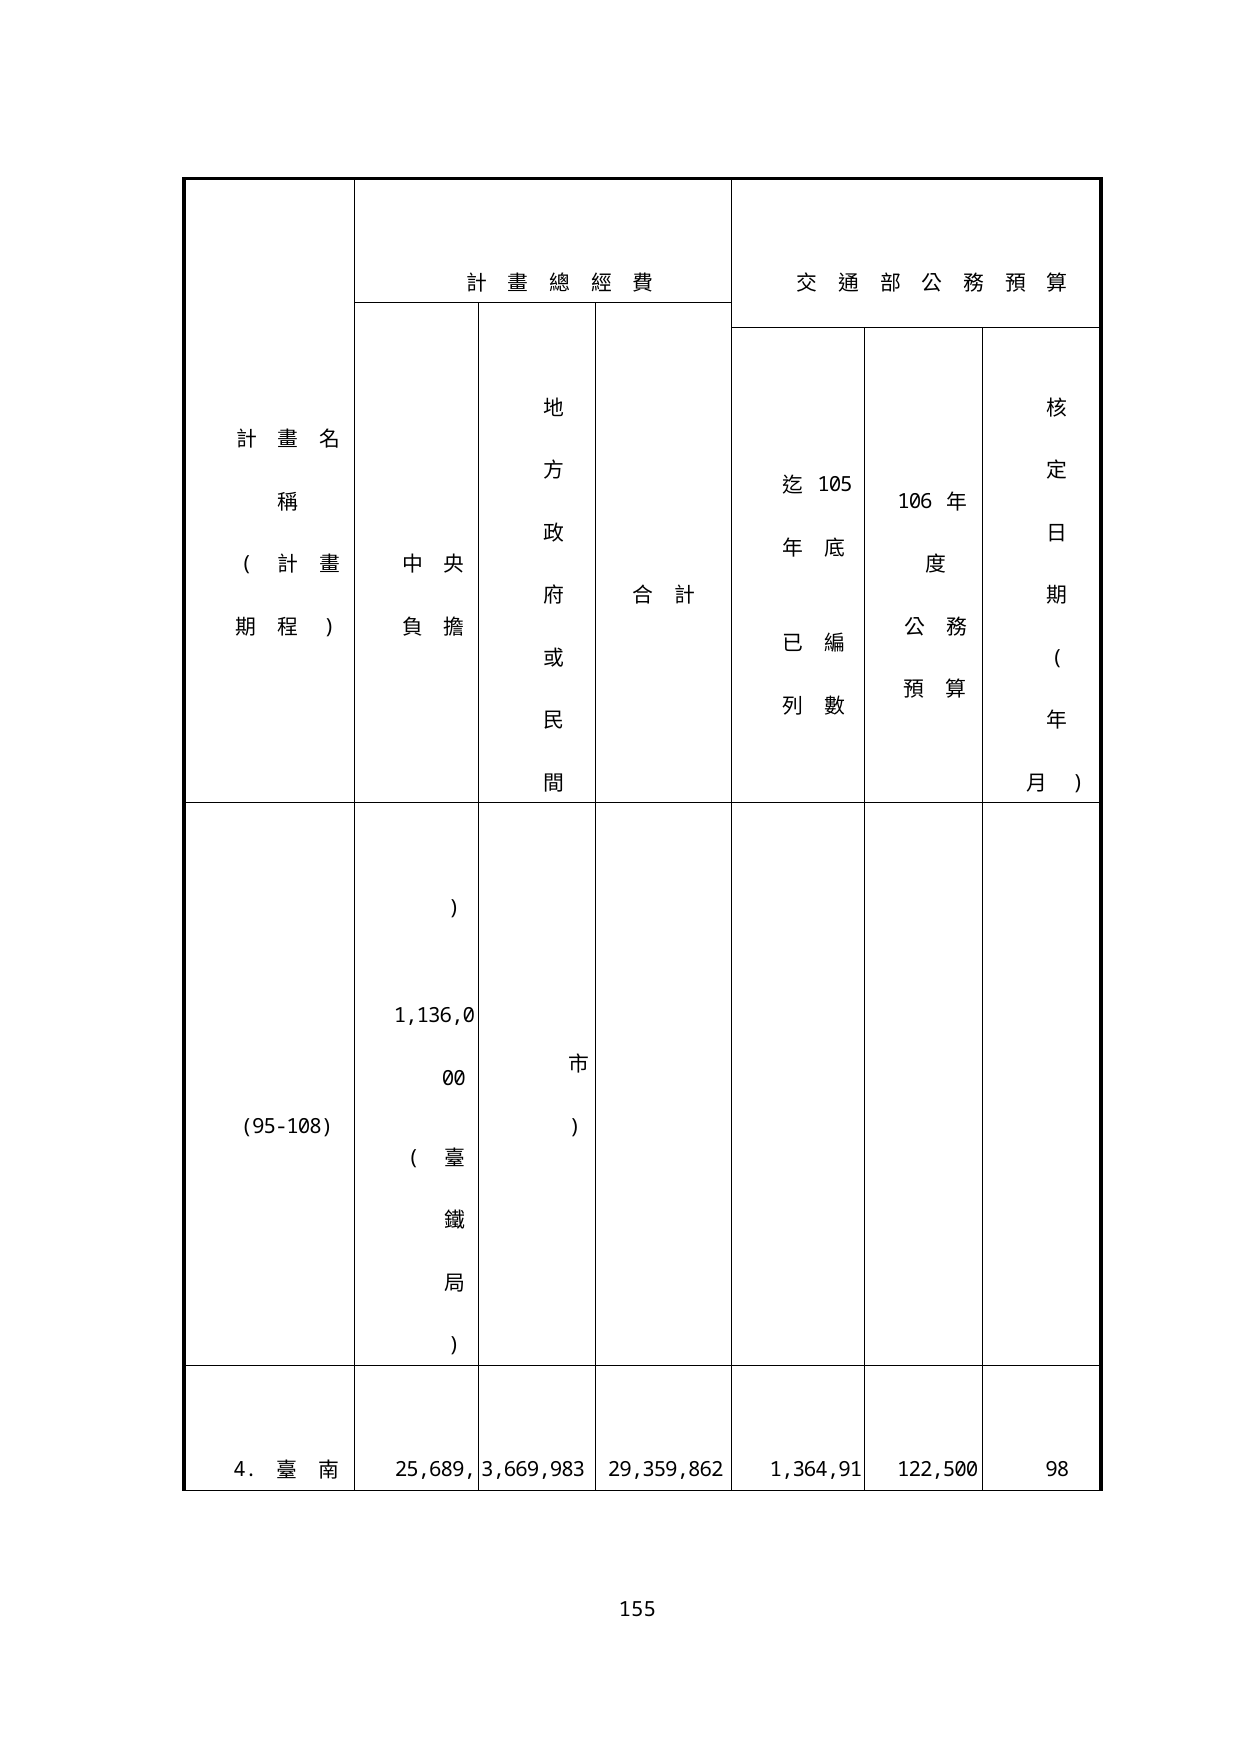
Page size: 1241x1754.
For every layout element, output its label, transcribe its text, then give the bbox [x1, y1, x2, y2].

table_cell (95-108) [186, 803, 354, 1365]
table_cell 98 [983, 1366, 1099, 1490]
table_cell 中央負擔 [355, 303, 478, 802]
table_cell [865, 803, 982, 1365]
table_cell 4.臺南 [186, 1366, 354, 1490]
table_cell 25,689, [355, 1366, 478, 1490]
table_cell 122,500 [865, 1366, 982, 1490]
table_header 計畫名稱 (計畫期程) [186, 180, 354, 802]
table_cell 3,669,983 [479, 1366, 595, 1490]
table_cell 市) [479, 803, 595, 1365]
table_cell 1,364,91 [732, 1366, 864, 1490]
table_header 計畫總經費 [355, 180, 731, 302]
table_cell 核定日期 (年月) [983, 328, 1099, 802]
table_header 交通部公務預算編列情形 [732, 180, 1099, 327]
table_cell 迄105年底 已編列數 [732, 328, 864, 802]
table_cell 106年度 公務預算 [865, 328, 982, 802]
table_cell [732, 803, 864, 1365]
table_cell [596, 803, 731, 1365]
table_cell [983, 803, 1099, 1365]
table_cell ) 1,136,000 (臺鐵局) [355, 803, 478, 1365]
table_cell 合計 [596, 303, 731, 802]
table_cell 29,359,862 [596, 1366, 731, 1490]
table_cell 地方政府或民間投資 [479, 303, 595, 802]
